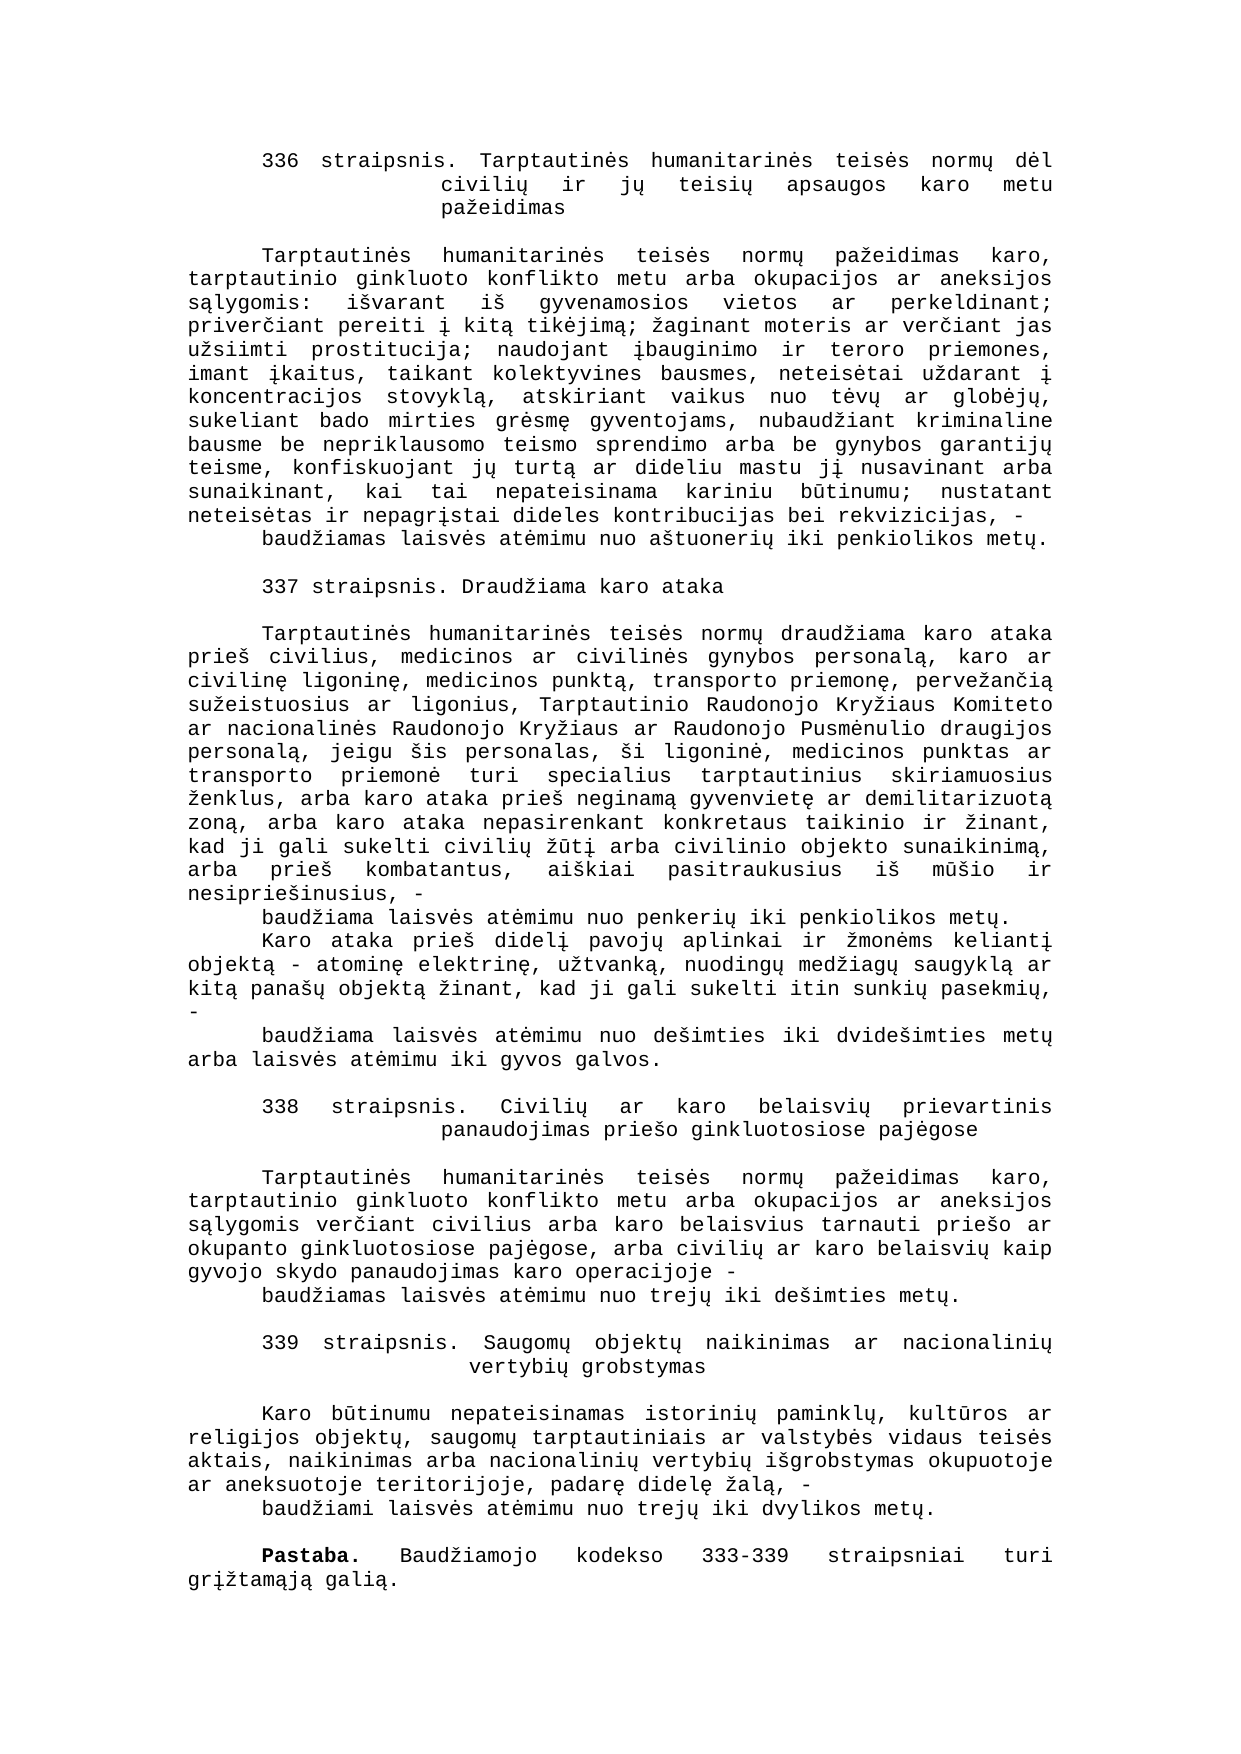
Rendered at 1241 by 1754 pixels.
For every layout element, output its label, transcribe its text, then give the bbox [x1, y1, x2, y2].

text baudžiamas laisvės atėmimu nuo aštuonerių iki penkiolikos metų. [187, 528, 1053, 552]
text 336 straipsnis. Tarptautinės humanitarinės teisės normų dėl civilių ir jų teisių apsaugos karo metu pažeidimas [261, 150, 1053, 221]
text Karo ataka prieš didelį pavojų aplinkai ir žmonėms keliantį objektą - atominę elektrinę, užtvanką, nuodingų medžiagų saugyklą ar kitą panašų objektą žinant, kad ji gali sukelti itin sunkių pasekmių, - [187, 930, 1053, 1025]
text Pastaba. Baudžiamojo kodekso 333-339 straipsniai turi grįžtamąją galią. [187, 1545, 1053, 1592]
text 338 straipsnis. Civilių ar karo belaisvių prievartinis panaudojimas priešo ginkluotosiose pajėgose [261, 1096, 1053, 1143]
text Tarptautinės humanitarinės teisės normų pažeidimas karo, tarptautinio ginkluoto konflikto metu arba okupacijos ar aneksijos sąlygomis verčiant civilius arba karo belaisvius tarnauti priešo ar okupanto ginkluotosiose pajėgose, arba civilių ar karo belaisvių kaip gyvojo skydo panaudojimas karo operacijoje - [187, 1167, 1053, 1285]
text baudžiami laisvės atėmimu nuo trejų iki dvylikos metų. [187, 1498, 1053, 1521]
text Tarptautinės humanitarinės teisės normų draudžiama karo ataka prieš civilius, medicinos ar civilinės gynybos personalą, karo ar civilinę ligoninę, medicinos punktą, transporto priemonę, pervežančią sužeistuosius ar ligonius, Tarptautinio Raudonojo Kryžiaus Komiteto ar nacionalinės Raudonojo Kryžiaus ar Raudonojo Pusmėnulio draugijos personalą, jeigu šis personalas, ši ligoninė, medicinos punktas ar transporto priemonė turi specialius tarptautinius skiriamuosius ženklus, arba karo ataka prieš neginamą gyvenvietę ar demilitarizuotą zoną, arba karo ataka nepasirenkant konkretaus taikinio ir žinant, kad ji gali sukelti civilių žūtį arba civilinio objekto sunaikinimą, arba prieš kombatantus, aiškiai pasitraukusius iš mūšio ir nesipriešinusius, - [187, 623, 1053, 907]
text baudžiama laisvės atėmimu nuo penkerių iki penkiolikos metų. [187, 907, 1053, 930]
text baudžiamas laisvės atėmimu nuo trejų iki dešimties metų. [187, 1285, 1053, 1309]
text 339 straipsnis. Saugomų objektų naikinimas ar nacionalinių vertybių grobstymas [261, 1332, 1053, 1379]
text Tarptautinės humanitarinės teisės normų pažeidimas karo, tarptautinio ginkluoto konflikto metu arba okupacijos ar aneksijos sąlygomis: išvarant iš gyvenamosios vietos ar perkeldinant; priverčiant pereiti į kitą tikėjimą; žaginant moteris ar verčiant jas užsiimti prostitucija; naudojant įbauginimo ir teroro priemones, imant įkaitus, taikant kolektyvines bausmes, neteisėtai uždarant į koncentracijos stovyklą, atskiriant vaikus nuo tėvų ar globėjų, sukeliant bado mirties grėsmę gyventojams, nubaudžiant kriminaline bausme be nepriklausomo teismo sprendimo arba be gynybos garantijų teisme, konfiskuojant jų turtą ar dideliu mastu jį nusavinant arba sunaikinant, kai tai nepateisinama kariniu būtinumu; nustatant neteisėtas ir nepagrįstai dideles kontribucijas bei rekvizicijas, - [187, 244, 1053, 528]
text baudžiama laisvės atėmimu nuo dešimties iki dvidešimties metų arba laisvės atėmimu iki gyvos galvos. [187, 1025, 1053, 1072]
text 337 straipsnis. Draudžiama karo ataka [187, 576, 1053, 599]
text Karo būtinumu nepateisinamas istorinių paminklų, kultūros ar religijos objektų, saugomų tarptautiniais ar valstybės vidaus teisės aktais, naikinimas arba nacionalinių vertybių išgrobstymas okupuotoje ar aneksuotoje teritorijoje, padarę didelę žalą, - [187, 1403, 1053, 1498]
